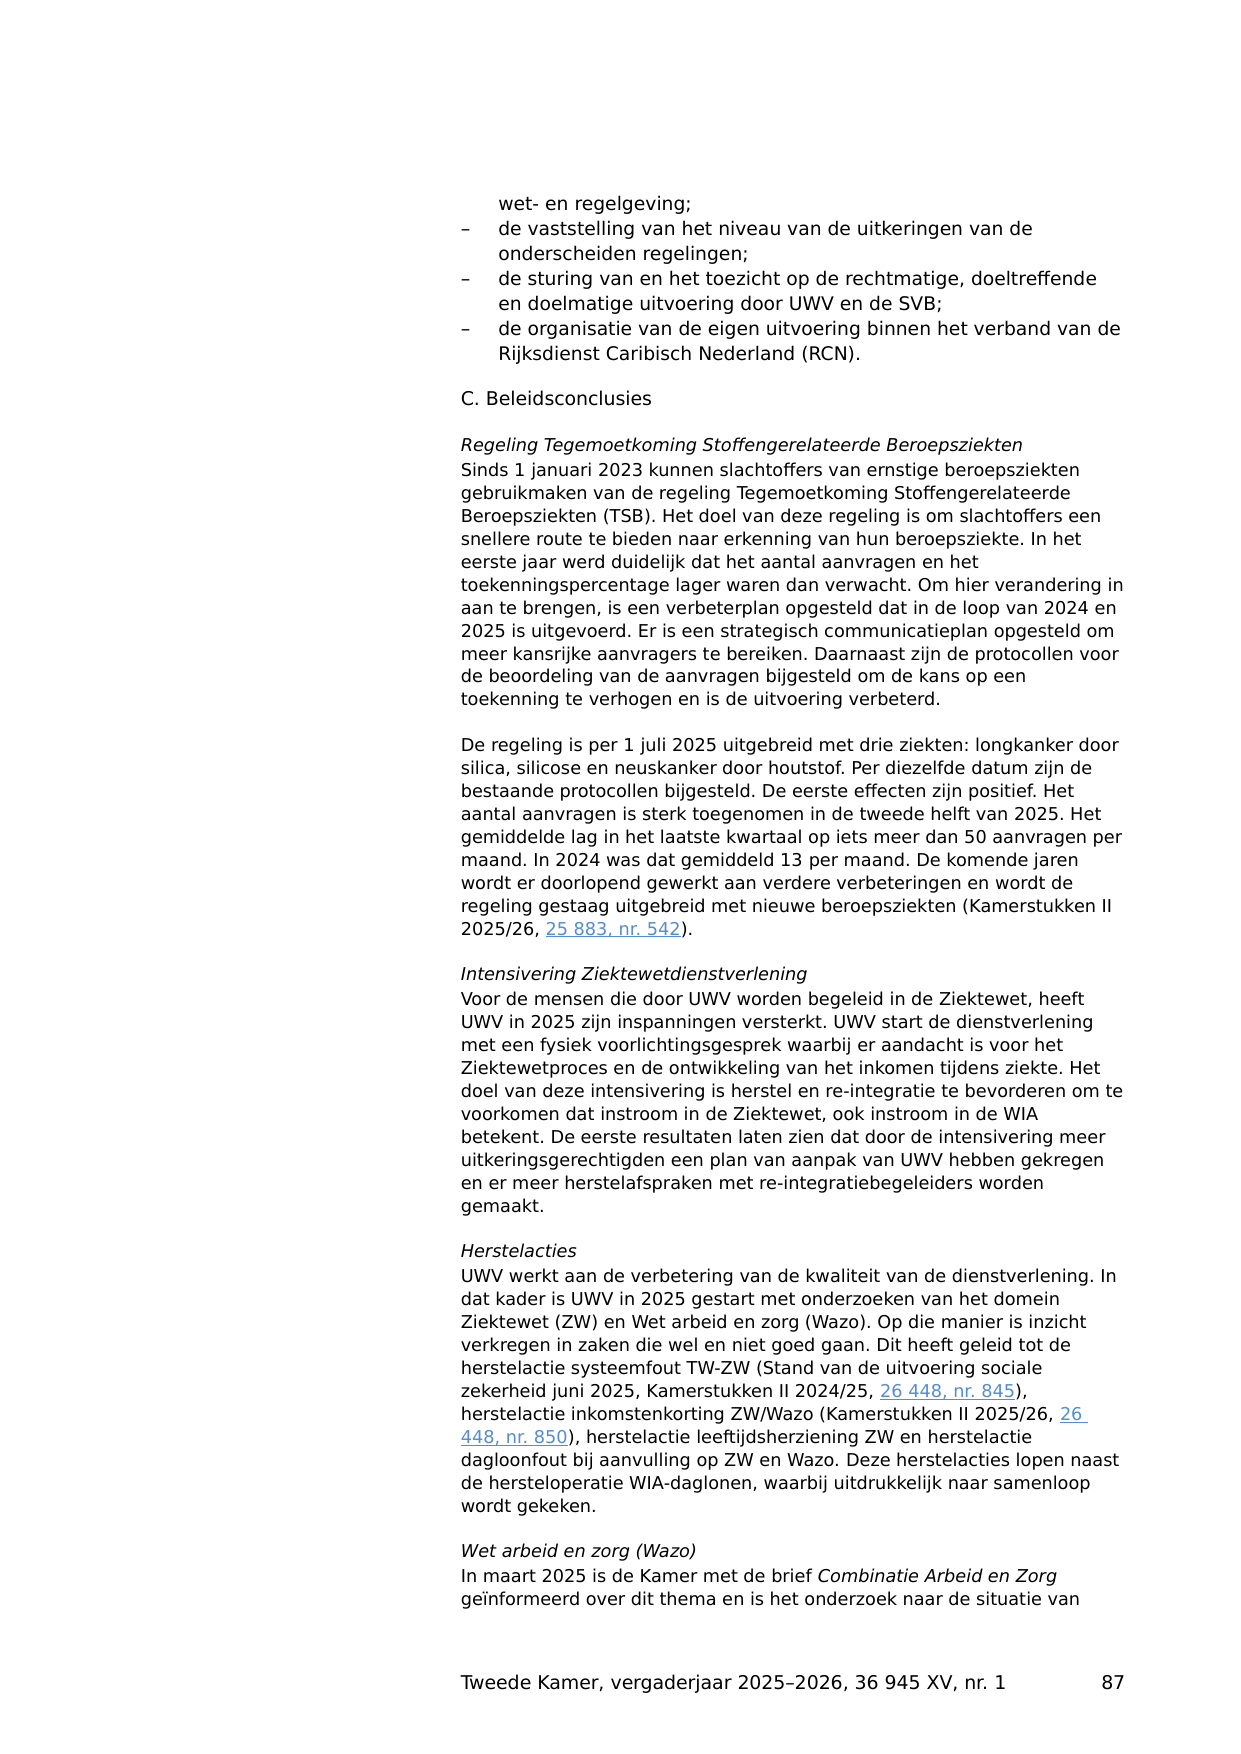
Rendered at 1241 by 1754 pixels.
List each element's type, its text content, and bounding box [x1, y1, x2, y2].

text Herstelacties [461, 1239, 1125, 1262]
text Intensivering Ziektewetdienstverlening [461, 962, 1125, 985]
text De regeling is per 1 juli 2025 uitgebreid met drie ziekten: longkanker door silica, silicose en neuskanker door houtstof. Per diezelfde datum zijn de bestaande protocollen bijgesteld. De eerste effecten zijn positief. Het aantal aanvragen is sterk toegenomen in de tweede helft van 2025. Het gemiddelde lag in het laatste kwartaal op iets meer dan 50 aanvragen per maand. In 2024 was dat gemiddeld 13 per maand. De komende jaren wordt er doorlopend gewerkt aan verdere verbeteringen en wordt de regeling gestaag uitgebreid met nieuwe beroepsziekten (Kamerstukken II 2025/26, 25 883, nr. 542). [461, 733, 1125, 939]
list wet- en regelgeving; [461, 191, 1125, 216]
list de vaststelling van het niveau van de uitkeringen van de onderscheiden regelingen; [461, 216, 1125, 266]
title C. Beleidsconclusies [461, 388, 1125, 410]
text UWV werkt aan de verbetering van de kwaliteit van de dienstverlening. In dat kader is UWV in 2025 gestart met onderzoeken van het domein Ziektewet (ZW) en Wet arbeid en zorg (Wazo). Op die manier is inzicht verkregen in zaken die wel en niet goed gaan. Dit heeft geleid tot de herstelactie systeemfout TW-ZW (Stand van de uitvoering sociale zekerheid juni 2025, Kamerstukken II 2024/25, 26 448, nr. 845), herstelactie inkomstenkorting ZW/Wazo (Kamerstukken II 2025/26, 26 448, nr. 850), herstelactie leeftijdsherziening ZW en herstelactie dagloonfout bij aanvulling op ZW en Wazo. Deze herstelacties lopen naast de hersteloperatie WIA-daglonen, waarbij uitdrukkelijk naar samenloop wordt gekeken. [461, 1264, 1125, 1517]
text Regeling Tegemoetkoming Stoffengerelateerde Beroepsziekten [461, 433, 1125, 456]
text Sinds 1 januari 2023 kunnen slachtoffers van ernstige beroepsziekten gebruikmaken van de regeling Tegemoetkoming Stoffengerelateerde Beroepsziekten (TSB). Het doel van deze regeling is om slachtoffers een snellere route te bieden naar erkenning van hun beroepsziekte. In het eerste jaar werd duidelijk dat het aantal aanvragen en het toekenningspercentage lager waren dan verwacht. Om hier verandering in aan te brengen, is een verbeterplan opgesteld dat in de loop van 2024 en 2025 is uitgevoerd. Er is een strategisch communicatieplan opgesteld om meer kansrijke aanvragers te bereiken. Daarnaast zijn de protocollen voor de beoordeling van de aanvragen bĳgesteld om de kans op een toekenning te verhogen en is de uitvoering verbeterd. [461, 458, 1125, 710]
list de sturing van en het toezicht op de rechtmatige, doeltreffende en doelmatige uitvoering door UWV en de SVB; [461, 266, 1125, 316]
text Wet arbeid en zorg (Wazo) [461, 1539, 1125, 1562]
list de organisatie van de eigen uitvoering binnen het verband van de Rijksdienst Caribisch Nederland (RCN). [461, 316, 1125, 366]
text Voor de mensen die door UWV worden begeleid in de Ziektewet, heeft UWV in 2025 zijn inspanningen versterkt. UWV start de dienstverlening met een fysiek voorlichtingsgesprek waarbij er aandacht is voor het Ziektewetproces en de ontwikkeling van het inkomen tijdens ziekte. Het doel van deze intensivering is herstel en re-integratie te bevorderen om te voorkomen dat instroom in de Ziektewet, ook instroom in de WIA betekent. De eerste resultaten laten zien dat door de intensivering meer uitkeringsgerechtigden een plan van aanpak van UWV hebben gekregen en er meer herstelafspraken met re-integratiebegeleiders worden gemaakt. [461, 987, 1125, 1217]
text In maart 2025 is de Kamer met de brief Combinatie Arbeid en Zorg geïnformeerd over dit thema en is het onderzoek naar de situatie van [461, 1564, 1125, 1610]
